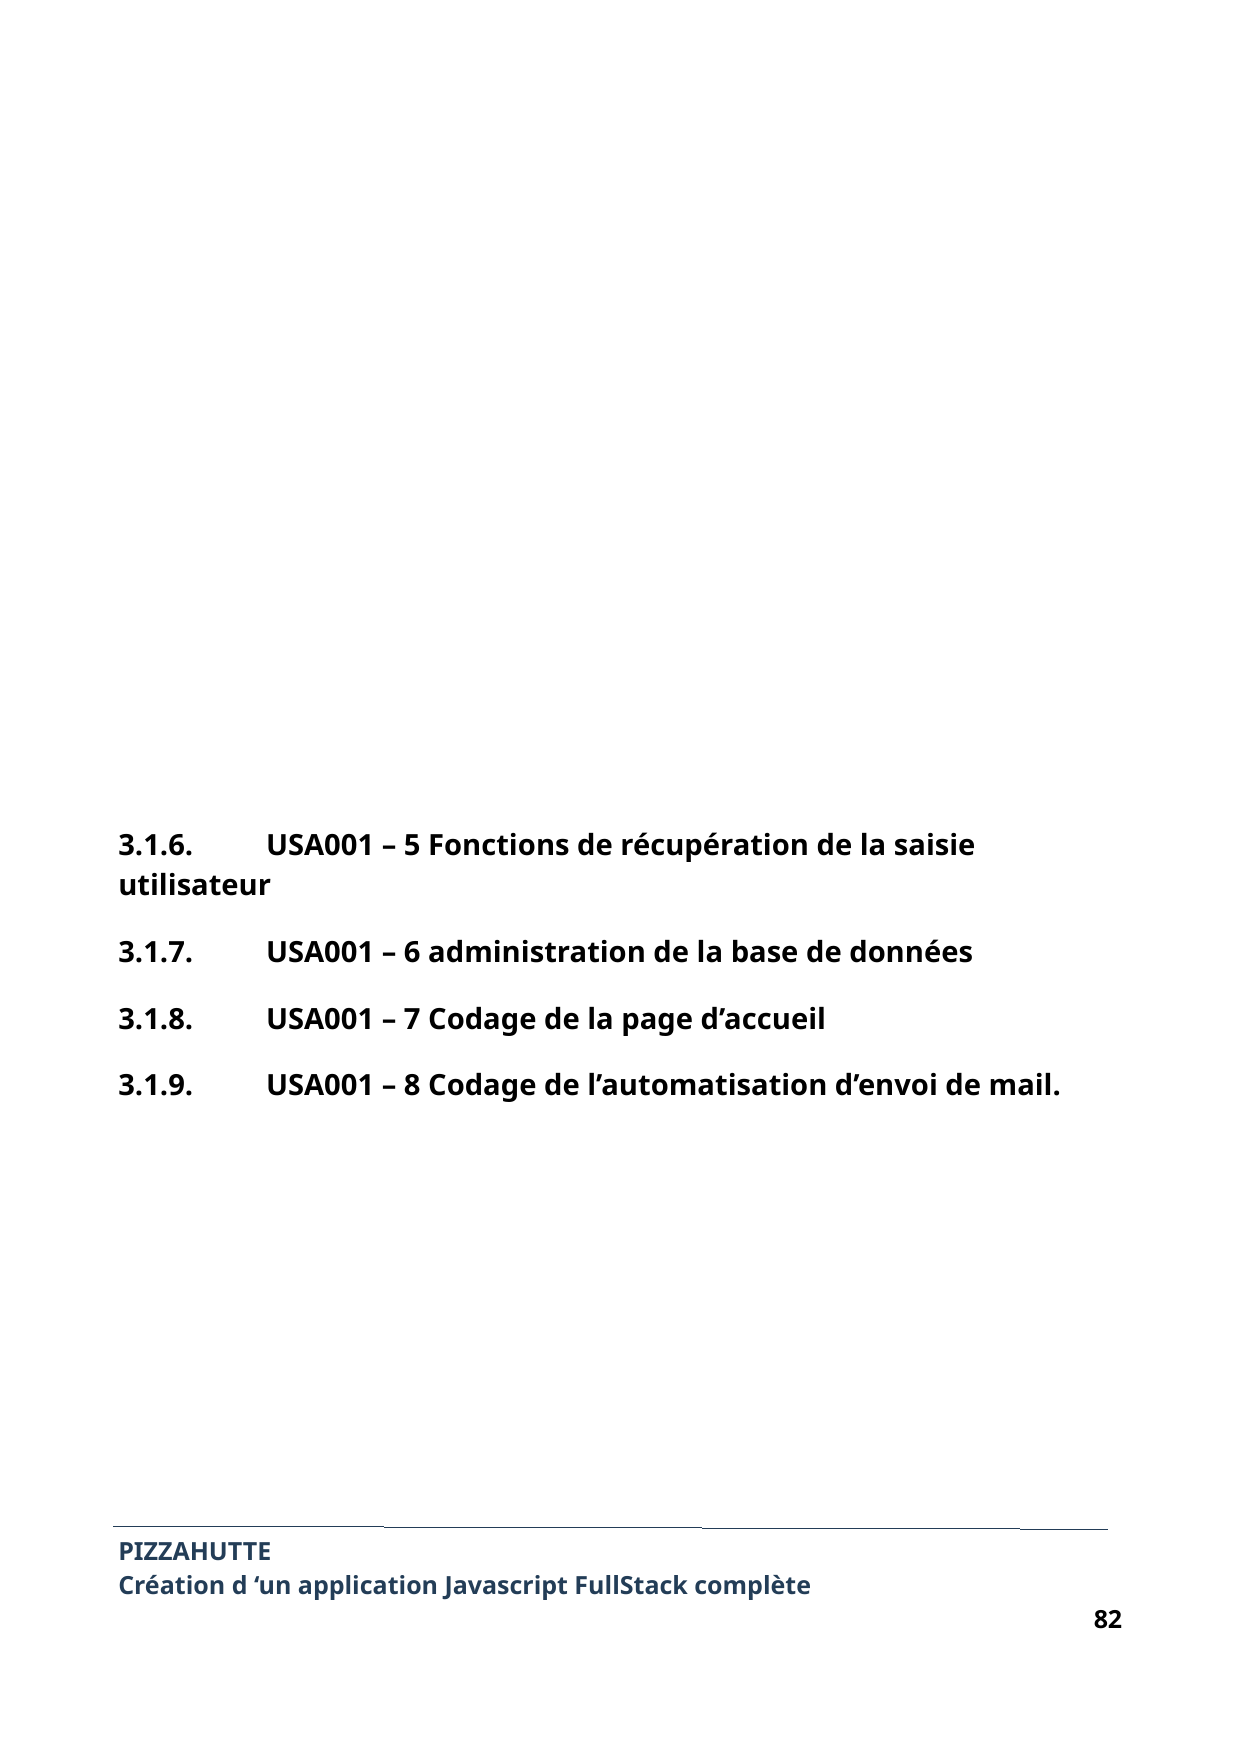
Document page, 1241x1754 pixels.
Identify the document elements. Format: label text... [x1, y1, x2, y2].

subtitle USA001 – 7 Codage de la page d’accueil [118, 998, 1122, 1038]
subtitle USA001 – 6 administration de la base de données [118, 931, 1122, 971]
subtitle USA001 – 8 Codage de l’automatisation d’envoi de mail. [118, 1065, 1122, 1104]
subtitle USA001 – 5 Fonctions de récupération de la saisie utilisateur [118, 825, 1122, 904]
